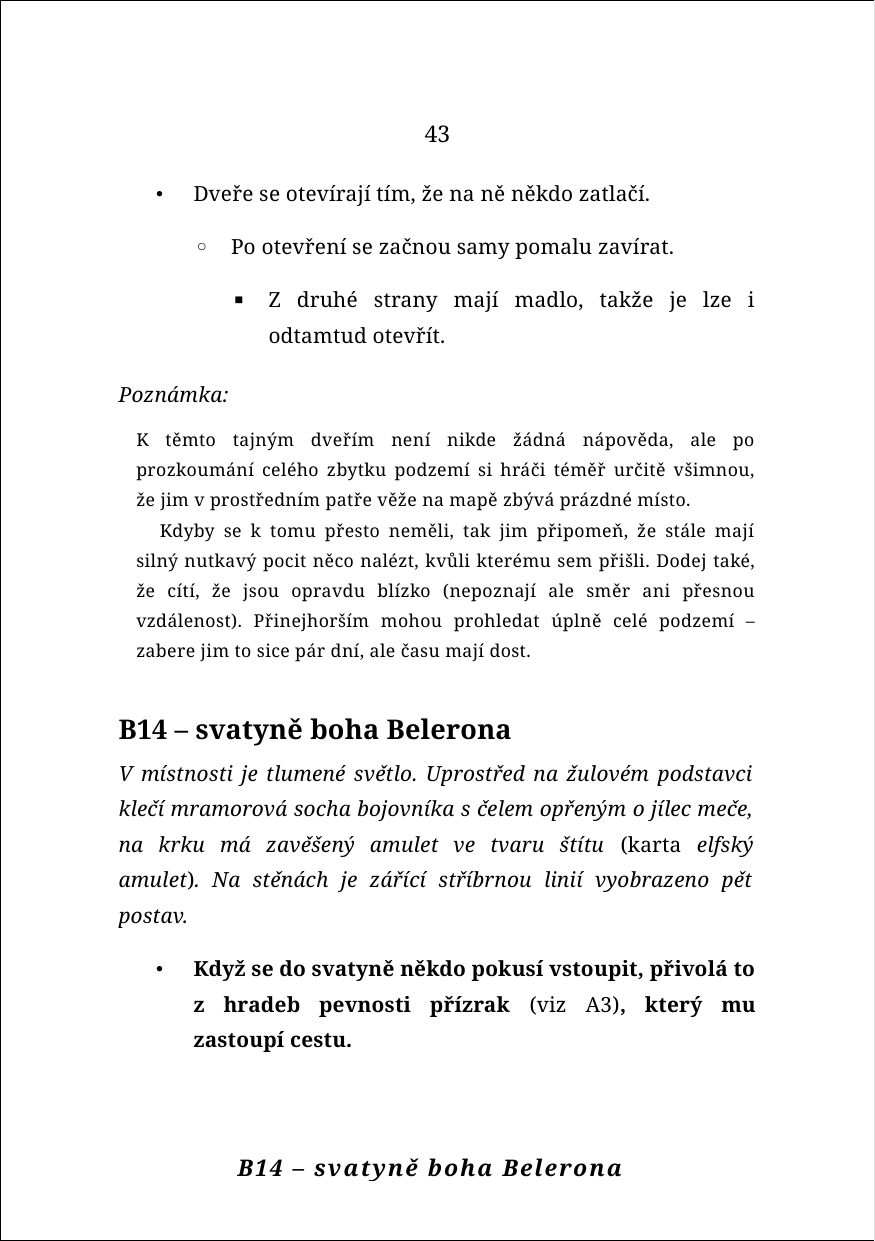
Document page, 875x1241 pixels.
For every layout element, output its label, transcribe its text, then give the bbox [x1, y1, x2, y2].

text V místnosti je tlumené světlo. Uprostřed na žulovém podstavci klečí mramorová socha bojovníka s čelem opřeným o jílec meče, na krku má zavěšený amulet ve tvaru štítu (karta elfský amulet). Na stěnách je zářící stříbrnou linií vyobrazeno pět postav. [118, 759, 756, 929]
subtitle B14 – svatyně boha Belerona [118, 710, 756, 747]
list Dveře se otevírají tím, že na ně někdo zatlačí. [156, 179, 756, 207]
list Když se do svatyně někdo pokusí vstoupit, přivolá to z hradeb pevnosti přízrak (viz A3), který mu zastoupí cestu. [156, 954, 756, 1054]
list Z druhé strany mají madlo, takže je lze i odtamtud otevřít. [231, 285, 756, 349]
text Poznámka: [118, 380, 756, 408]
text K těmto tajným dveřím není nikde žádná nápověda, ale po prozkoumání celého zbytku podzemí si hráči téměř určitě všimnou, že jim v prostředním patře věže na mapě zbývá prázdné místo. Kdyby se k tomu přesto neměli, tak jim připomeň, že stále mají silný nutkavý pocit něco nalézt, kvůli kterému sem přišli. Dodej také, že cítí, že jsou opravdu blízko (nepoznají ale směr ani přesnou vzdálenost). Přinejhorším mohou prohledat úplně celé podzemí – zabere jim to sice pár dní, ale času mají dost. [136, 427, 756, 663]
list Po otevření se začnou samy pomalu zavírat. [193, 232, 756, 261]
